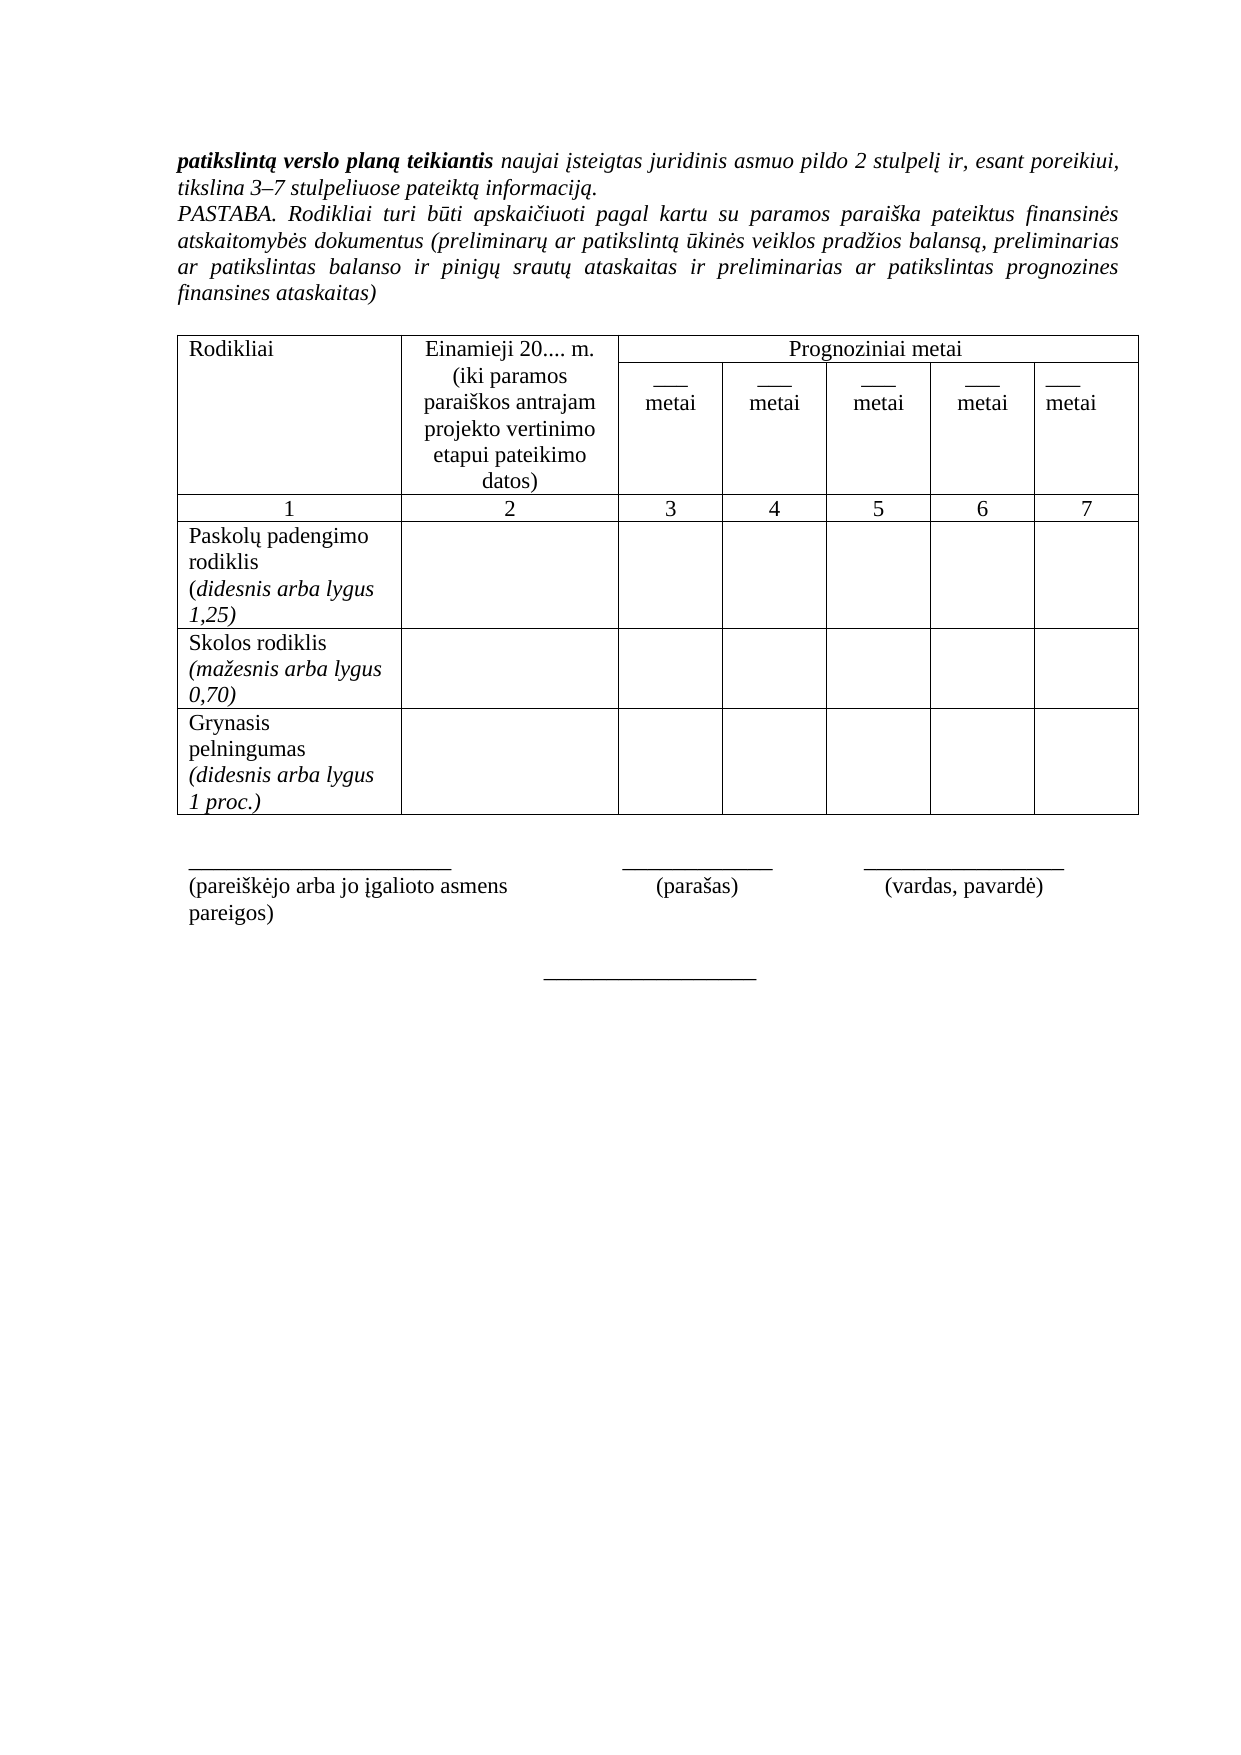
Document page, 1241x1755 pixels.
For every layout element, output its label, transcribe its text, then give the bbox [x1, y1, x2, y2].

table_cell 6 [931, 495, 1034, 521]
table_cell ___ metai [1035, 363, 1138, 494]
table_cell ___ metai [827, 363, 930, 494]
table_cell ___ metai [723, 363, 826, 494]
table_cell [1035, 629, 1138, 708]
table_header Prognoziniai metai [619, 336, 1138, 362]
table_header Einamieji 20.... m. (iki paramos paraiškos antrajam projekto vertinimo etapui pateikimo datos) [402, 336, 618, 494]
text patikslintą verslo planą teikiantis naujai įsteigtas juridinis asmuo pildo 2 stulpelį ir, esant poreikiui, tikslina 3–7 stulpeliuose pateiktą informaciją. [177, 148, 1122, 200]
table_cell [619, 709, 722, 814]
table_cell [1035, 522, 1138, 627]
table_cell [931, 629, 1034, 708]
table_cell 4 [723, 495, 826, 521]
table_cell ___ metai [619, 363, 722, 494]
table_header Rodikliai [178, 336, 401, 494]
table_cell 5 [827, 495, 930, 521]
table_cell [827, 629, 930, 708]
table_cell [402, 522, 618, 627]
table_cell Grynasis pelningumas (didesnis arba lygus 1 proc.) [178, 709, 401, 814]
table_cell [723, 629, 826, 708]
table_cell [723, 522, 826, 627]
table_cell [931, 709, 1034, 814]
table_header _____________________ (pareiškėjo arba jo įgalioto asmens pareigos) [177, 844, 588, 925]
table_cell [827, 522, 930, 627]
table_cell [402, 709, 618, 814]
table_cell ___ metai [931, 363, 1034, 494]
table_cell [827, 709, 930, 814]
table_cell 7 [1035, 495, 1138, 521]
table_cell 2 [402, 495, 618, 521]
table_cell Paskolų padengimo rodiklis (didesnis arba lygus 1,25) [178, 522, 401, 627]
table_cell [402, 629, 618, 708]
table_cell [723, 709, 826, 814]
table_cell 1 [178, 495, 401, 521]
table_cell [619, 522, 722, 627]
table_cell [619, 629, 722, 708]
text _________________ [177, 954, 1122, 983]
table_cell [931, 522, 1034, 627]
table_header ____________ (parašas) [589, 844, 806, 925]
text PASTABA. Rodikliai turi būti apskaičiuoti pagal kartu su paramos paraiška pateiktus finansinės atskaitomybės dokumentus (preliminarų ar patikslintą ūkinės veiklos pradžios balansą, preliminarias ar patikslintas balanso ir pinigų srautų ataskaitas ir preliminarias ar patikslintas prognozines finansines ataskaitas) [177, 200, 1122, 306]
table_cell Skolos rodiklis (mažesnis arba lygus 0,70) [178, 629, 401, 708]
table_cell [1035, 709, 1138, 814]
table_header ________________ (vardas, pavardė) [806, 844, 1122, 925]
table_cell 3 [619, 495, 722, 521]
